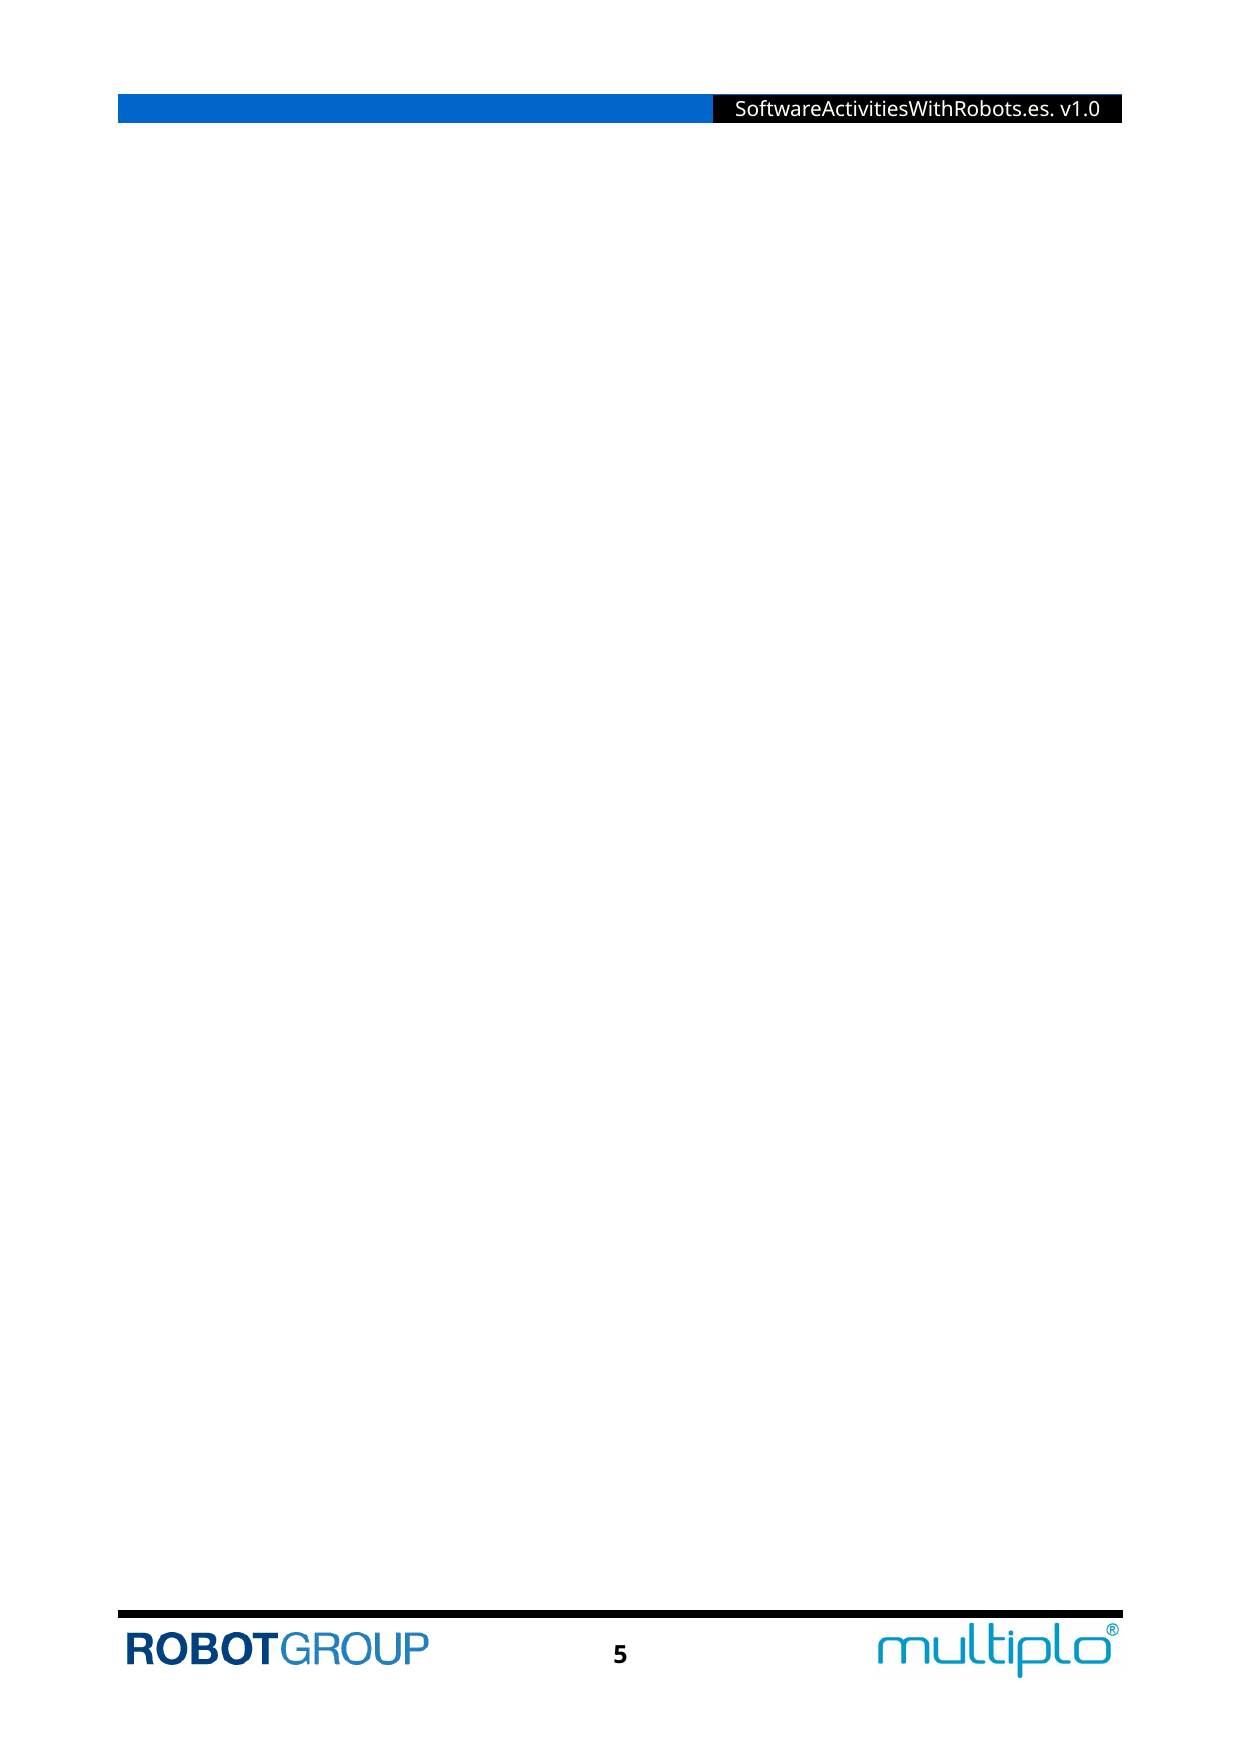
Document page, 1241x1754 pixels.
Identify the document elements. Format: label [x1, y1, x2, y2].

picture [877, 1622, 1123, 1679]
table_cell [118, 181, 1034, 209]
table_cell [118, 209, 1034, 238]
table_cell [118, 153, 1034, 181]
picture [118, 1622, 434, 1673]
table_cell [1034, 209, 1124, 238]
table_cell [1034, 153, 1124, 181]
table_cell [1034, 181, 1124, 209]
